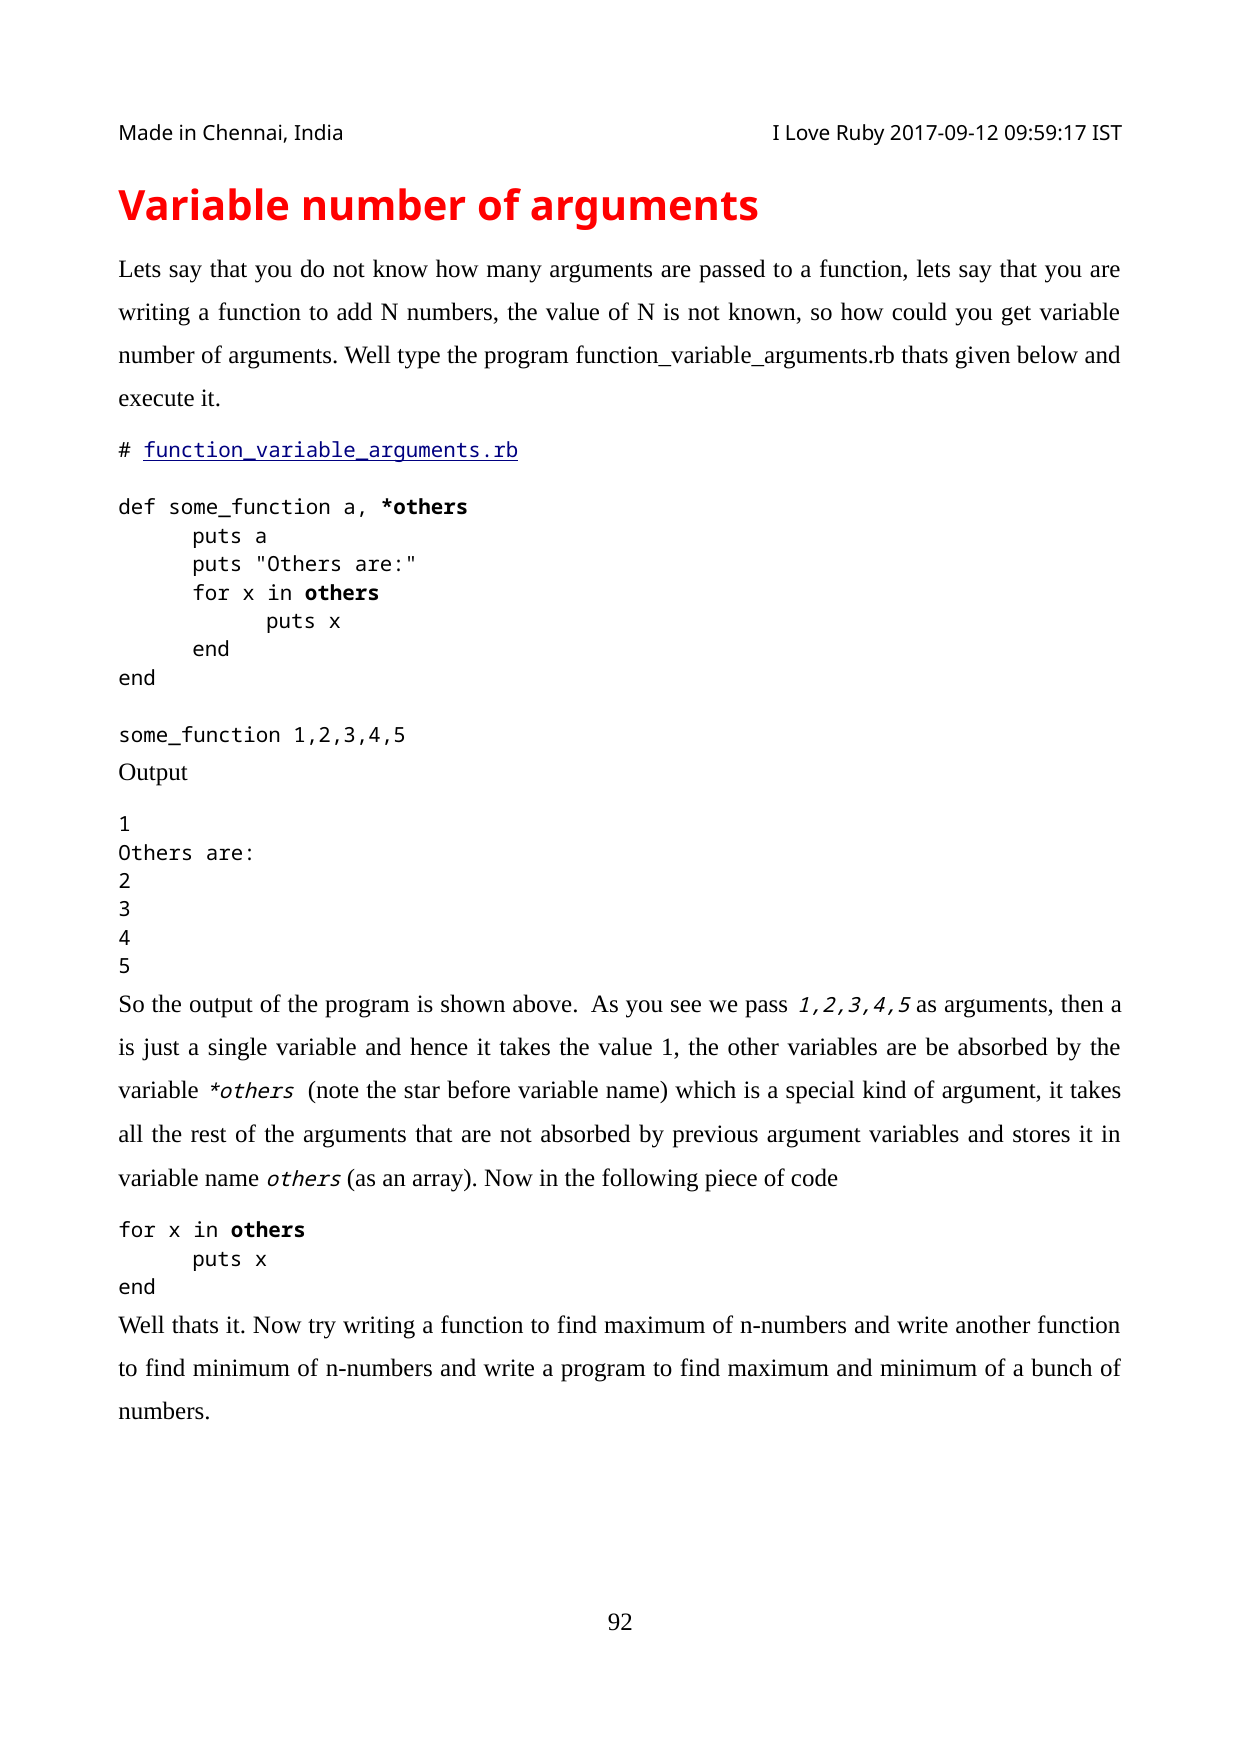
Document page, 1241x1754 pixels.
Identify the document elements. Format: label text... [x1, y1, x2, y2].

text for x in others [118, 1216, 1122, 1244]
text # function_variable_arguments.rb [118, 436, 1122, 464]
text Others are: [118, 838, 1122, 866]
text puts "Others are:" [118, 549, 1122, 578]
text 4 [118, 923, 1122, 951]
text puts x [118, 1244, 1122, 1272]
text end [118, 1272, 1122, 1301]
text Lets say that you do not know how many arguments are passed to a function, lets say that you are writing a function to add N numbers, the value of N is not known, so how could you get variable number of arguments. Well type the program function_variable_arguments.rb thats given below and execute it. [118, 254, 1122, 412]
text puts a [118, 521, 1122, 549]
text Output [118, 757, 1122, 786]
text So the output of the program is shown above. As you see we pass 1,2,3,4,5 as arguments, then a is just a single variable and hence it takes the value 1, the other variables are be absorbed by the variable *others (note the star before variable name) which is a special kind of argument, it takes all the rest of the arguments that are not absorbed by previous argument variables and stores it in variable name others (as an array). Now in the following piece of code [118, 989, 1122, 1192]
text def some_function a, *others [118, 492, 1122, 521]
text end [118, 634, 1122, 663]
text puts x [118, 606, 1122, 634]
text for x in others [118, 578, 1122, 606]
text 5 [118, 951, 1122, 980]
text 1 [118, 809, 1122, 838]
text 3 [118, 894, 1122, 923]
text end [118, 663, 1122, 691]
text Well thats it. Now try writing a function to find maximum of n-numbers and write another function to find minimum of n-numbers and write a program to find maximum and minimum of a bunch of numbers. [118, 1310, 1122, 1425]
text 2 [118, 866, 1122, 894]
subtitle Variable number of arguments [118, 176, 1122, 233]
text some_function 1,2,3,4,5 [118, 720, 1122, 748]
